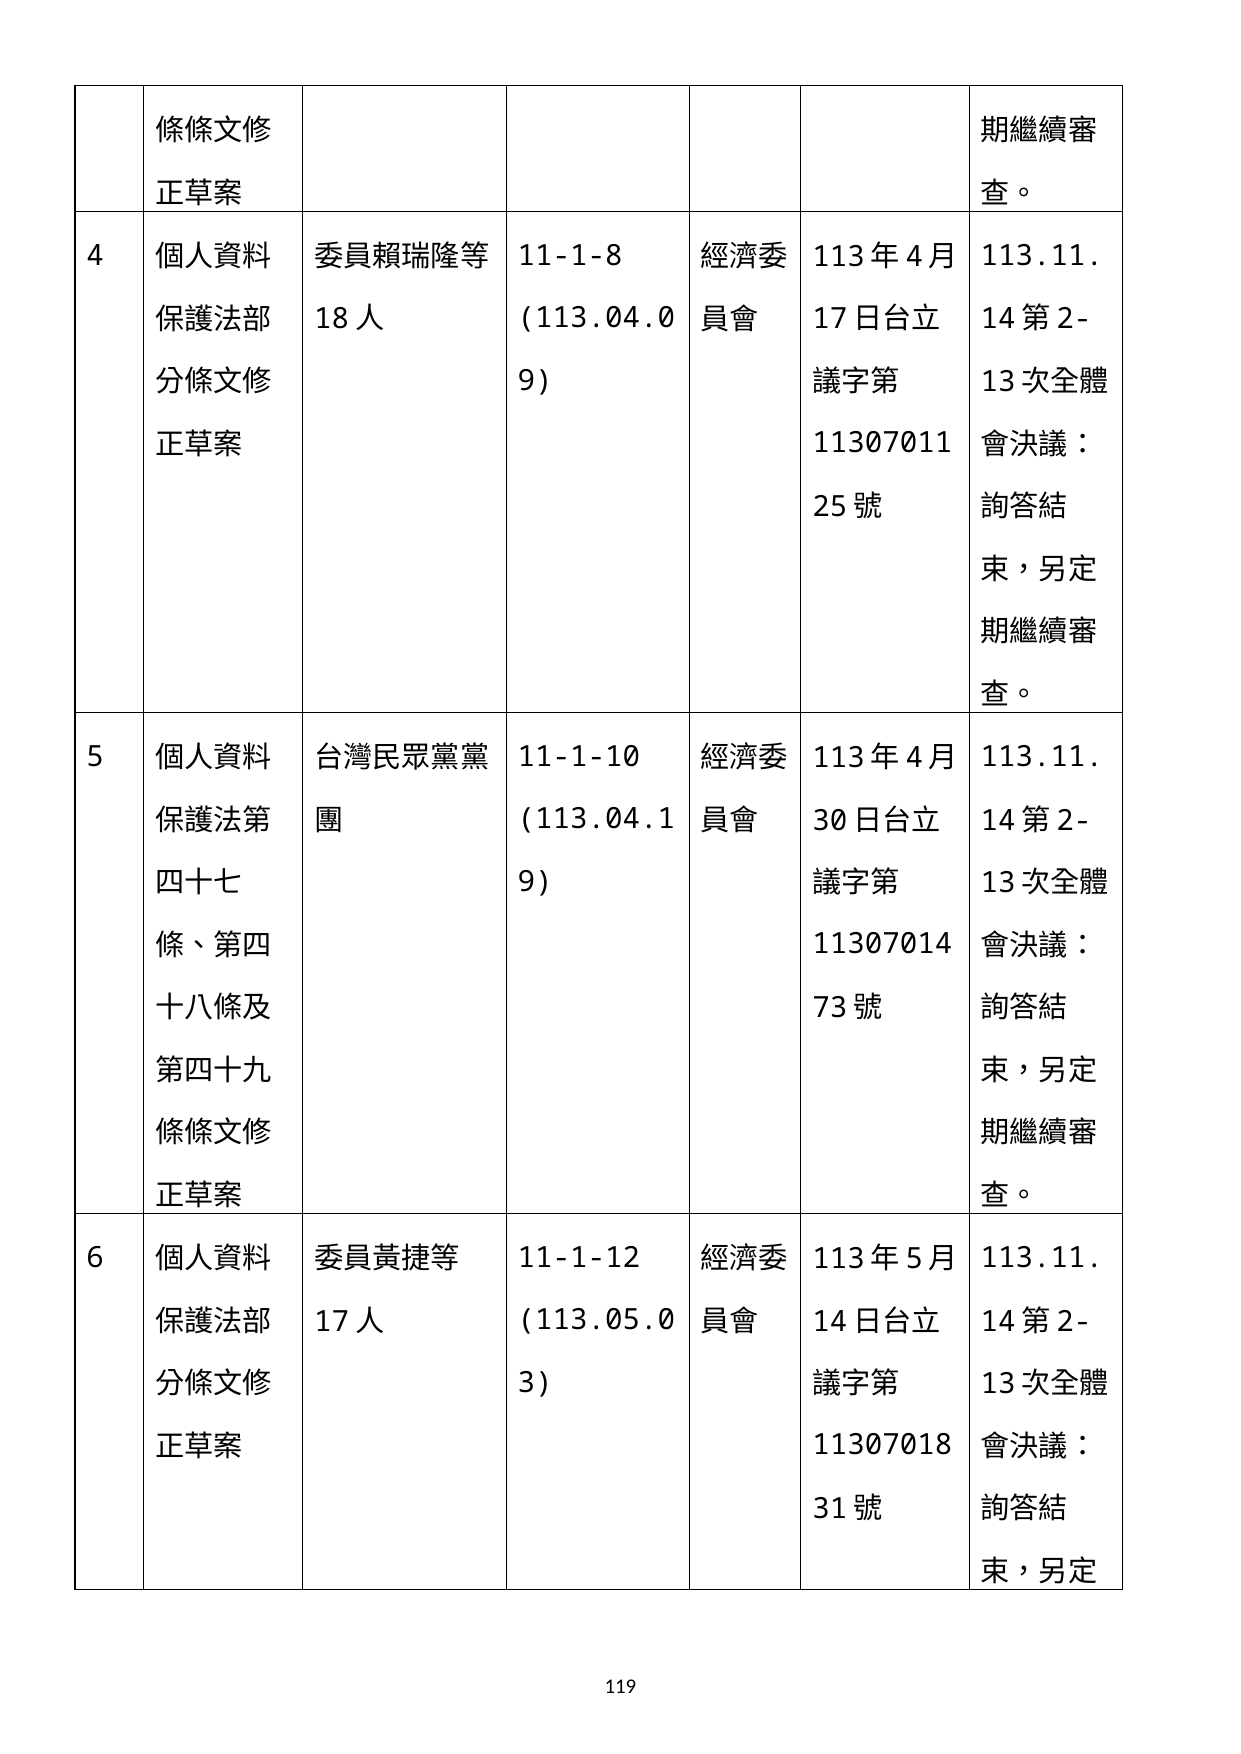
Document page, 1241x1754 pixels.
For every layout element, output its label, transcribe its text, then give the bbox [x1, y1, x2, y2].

table_cell 委員賴瑞隆等18人 [303, 212, 506, 712]
table_cell 經濟委員會 [690, 1214, 800, 1589]
table_cell 個人資料保護法第四十七條、第四十八條及第四十九條條文修正草案 [144, 713, 302, 1213]
table_cell 113.11.14第2-13次全體會決議：詢答結束，另定 [970, 1214, 1122, 1589]
table_cell 11-1-10 (113.04.19) [507, 713, 689, 1213]
table_cell 5 [76, 713, 143, 1213]
table_cell 經濟委員會 [690, 713, 800, 1213]
table_cell 條條文修正草案 [144, 86, 302, 211]
table_cell [801, 86, 969, 211]
table_cell 經濟委員會 [690, 212, 800, 712]
table_cell [76, 86, 143, 211]
table_cell 台灣民眾黨黨團 [303, 713, 506, 1213]
table_cell 期繼續審查。 [970, 86, 1122, 211]
table_cell 11-1-8 (113.04.09) [507, 212, 689, 712]
table_cell [303, 86, 506, 211]
table_cell 個人資料保護法部分條文修正草案 [144, 1214, 302, 1589]
table_cell 11-1-12 (113.05.03) [507, 1214, 689, 1589]
table_cell [690, 86, 800, 211]
table_cell 個人資料保護法部分條文修正草案 [144, 212, 302, 712]
table_cell 4 [76, 212, 143, 712]
table_cell 113年4月30日台立議字第1130701473號 [801, 713, 969, 1213]
table_cell 113.11.14第2-13次全體會決議：詢答結束，另定期繼續審查。 [970, 713, 1122, 1213]
table_cell 6 [76, 1214, 143, 1589]
table_cell 113年5月14日台立議字第1130701831號 [801, 1214, 969, 1589]
table_cell [507, 86, 689, 211]
table_cell 113年4月17日台立議字第1130701125號 [801, 212, 969, 712]
table_cell 113.11.14第2-13次全體會決議：詢答結束，另定期繼續審查。 [970, 212, 1122, 712]
table_cell 委員黃捷等17人 [303, 1214, 506, 1589]
